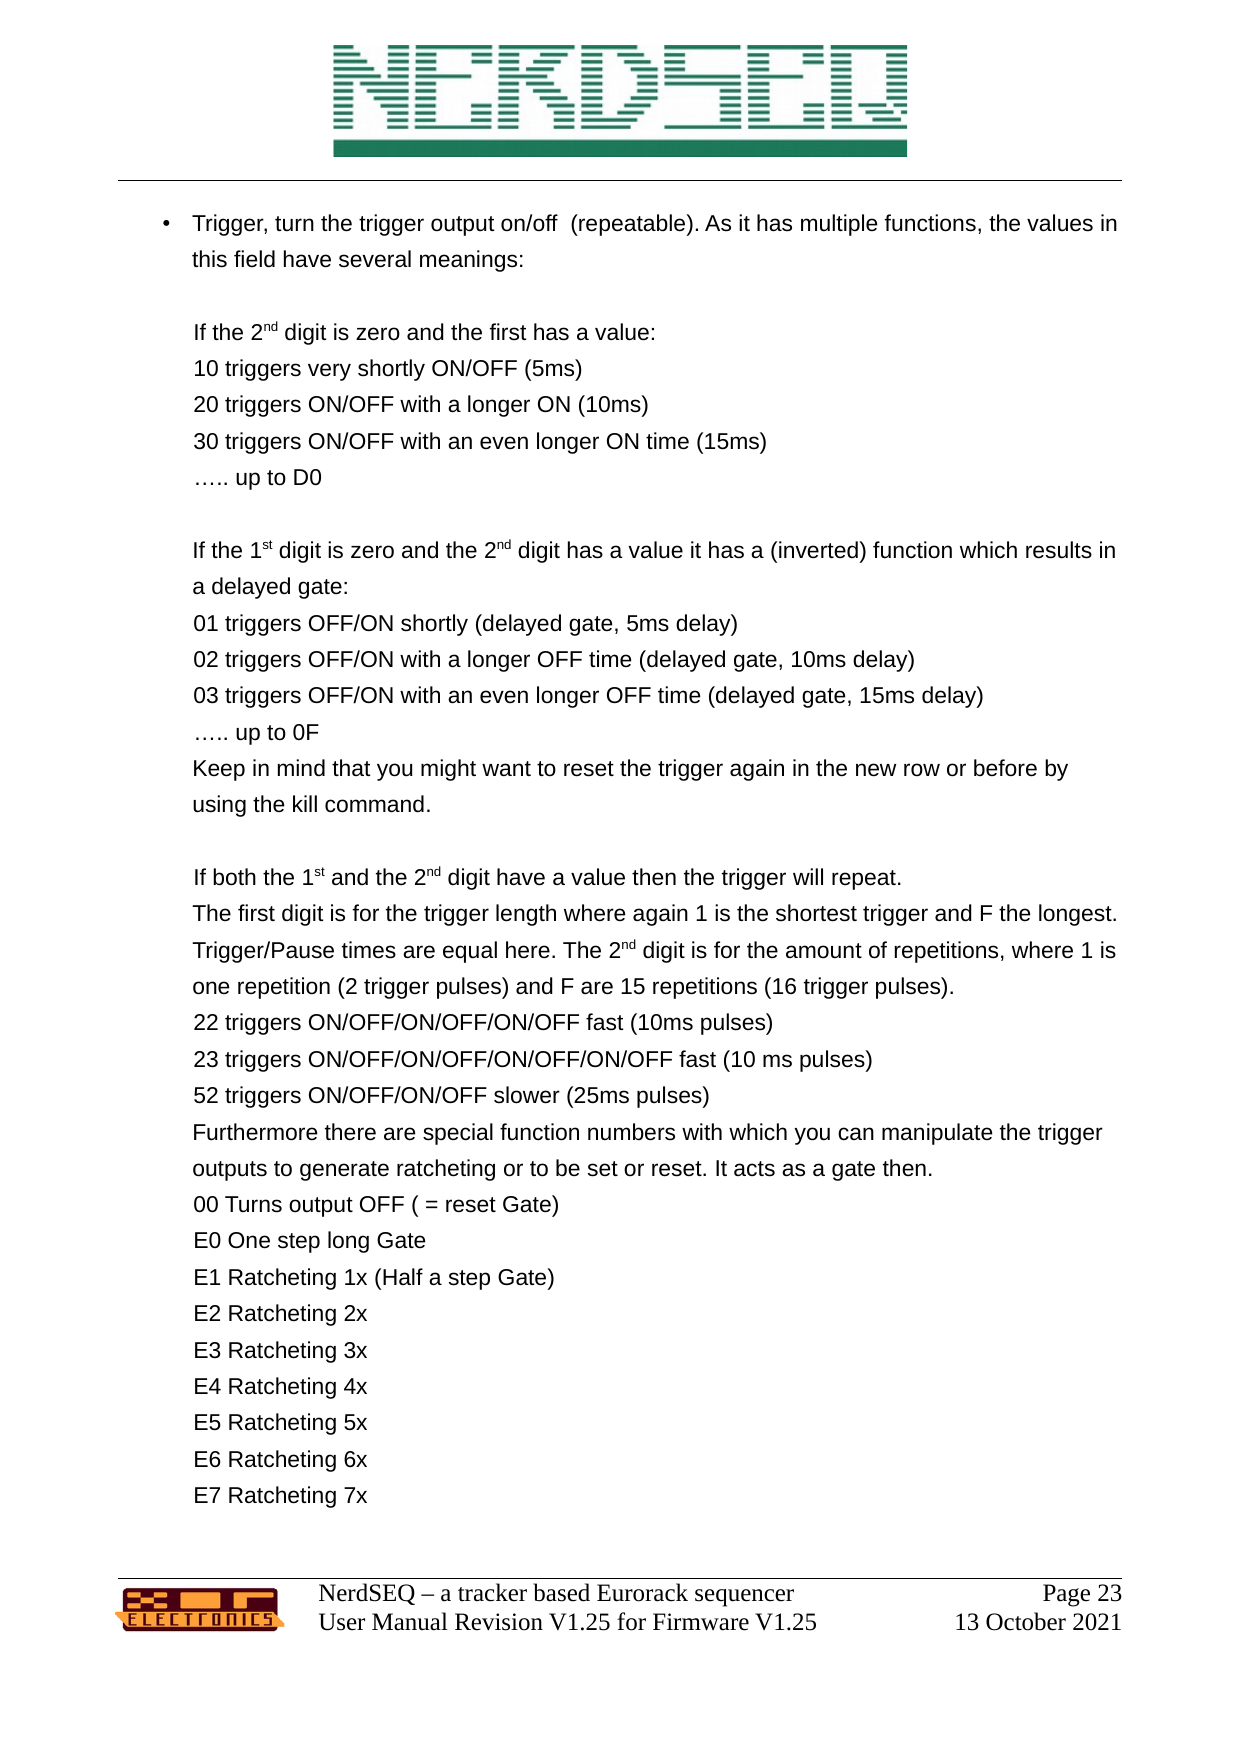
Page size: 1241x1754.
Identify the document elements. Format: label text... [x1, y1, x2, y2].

text 00 Turns output OFF ( = reset Gate) [118, 1191, 1122, 1217]
text 30 triggers ON/OFF with an even longer ON time (15ms) [118, 428, 1122, 454]
text Keep in mind that you might want to reset the trigger again in the new row or before by using the kill command. [192, 755, 1122, 818]
text E3 Ratcheting 3x [118, 1337, 1122, 1363]
text 03 triggers OFF/ON with an even longer OFF time (delayed gate, 15ms delay) [118, 682, 1122, 708]
text 20 triggers ON/OFF with a longer ON (10ms) [118, 391, 1122, 418]
text 22 triggers ON/OFF/ON/OFF/ON/OFF fast (10ms pulses) [118, 1009, 1122, 1036]
text E6 Ratcheting 6x [118, 1446, 1122, 1472]
picture [333, 45, 908, 157]
text Furthermore there are special function numbers with which you can manipulate the trigger outputs to generate ratcheting or to be set or reset. It acts as a gate then. [192, 1118, 1122, 1181]
text ….. up to D0 [118, 464, 1122, 490]
list Trigger, turn the trigger output on/off (repeatable). As it has multiple functions, the values in this field have several meanings: [162, 209, 1122, 272]
text E0 One step long Gate [118, 1227, 1122, 1254]
text E4 Ratcheting 4x [118, 1373, 1122, 1399]
text 01 triggers OFF/ON shortly (delayed gate, 5ms delay) [118, 609, 1122, 636]
text E1 Ratcheting 1x (Half a step Gate) [118, 1264, 1122, 1290]
picture [115, 1584, 285, 1634]
text E2 Ratcheting 2x [118, 1300, 1122, 1327]
text ….. up to 0F [118, 718, 1122, 745]
text If the 1st digit is zero and the 2nd digit has a value it has a (inverted) function which results in a delayed gate: [192, 537, 1122, 599]
text 02 triggers OFF/ON with a longer OFF time (delayed gate, 10ms delay) [118, 646, 1122, 672]
text If both the 1st and the 2nd digit have a value then the trigger will repeat. [118, 864, 1122, 890]
text 52 triggers ON/OFF/ON/OFF slower (25ms pulses) [118, 1082, 1122, 1108]
text 23 triggers ON/OFF/ON/OFF/ON/OFF/ON/OFF fast (10 ms pulses) [118, 1046, 1122, 1072]
text If the 2nd digit is zero and the first has a value: [118, 319, 1122, 345]
text 10 triggers very shortly ON/OFF (5ms) [118, 355, 1122, 381]
text E7 Ratcheting 7x [118, 1482, 1122, 1508]
text E5 Ratcheting 5x [118, 1409, 1122, 1436]
text The first digit is for the trigger length where again 1 is the shortest trigger and F the longest. Trigger/Pause times are equal here. The 2nd digit is for the amount of repetitions, where 1 is one repetition (2 trigger pulses) and F are 15 repetitions (16 trigger pulses). [192, 900, 1122, 999]
